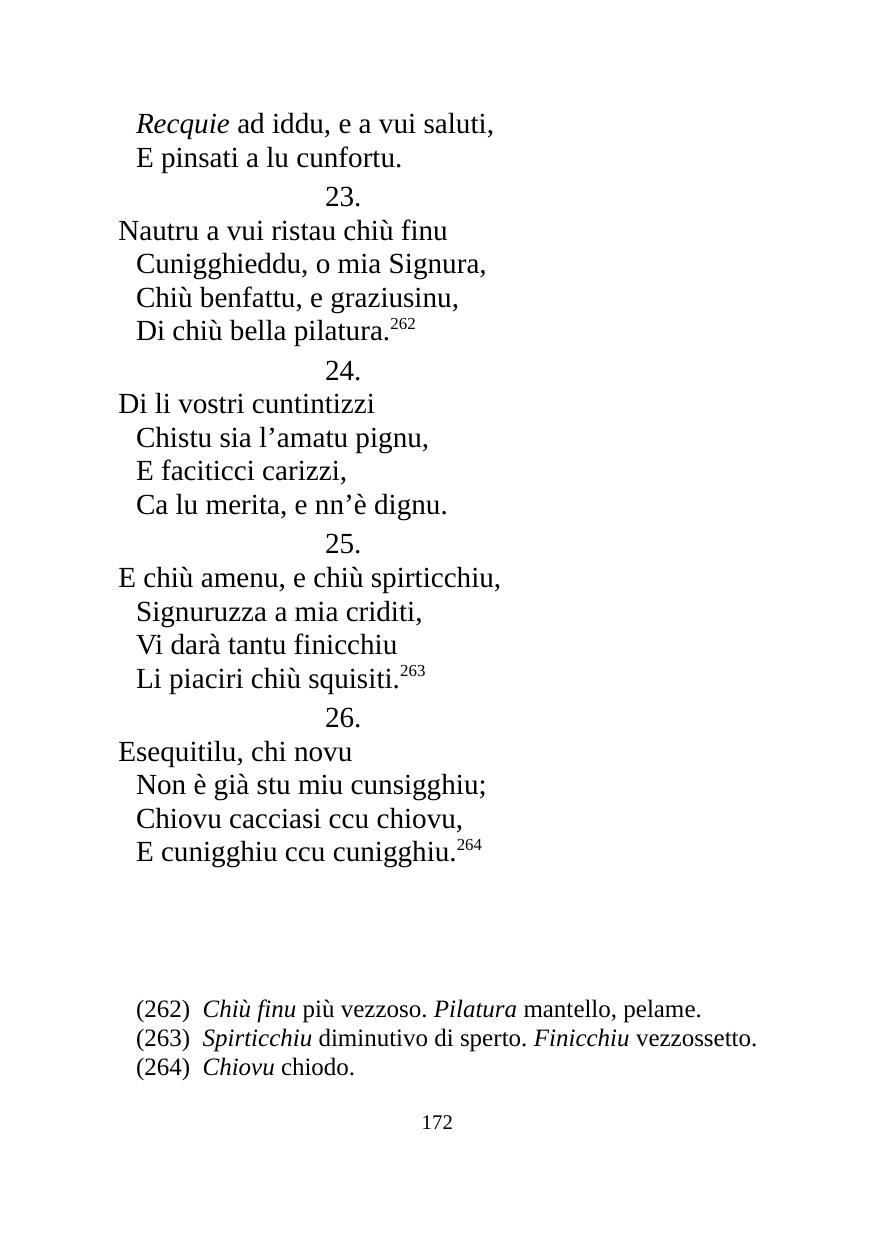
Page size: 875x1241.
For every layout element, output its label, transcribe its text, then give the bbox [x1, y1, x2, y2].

text Recquie ad iddu, e a vui saluti, E pinsati a lu cunfortu. [118, 106, 768, 173]
text Di li vostri cuntintizzi Chistu sia l’amatu pignu, E faciticci carizzi, Ca lu merita, e nn’è dignu. [118, 386, 768, 521]
text Nautru a vui ristau chiù finu Cunigghieddu, o mia Signura, Chiù benfattu, e graziusinu, Di chiù bella pilatura. [118, 213, 768, 347]
text 26. [325, 700, 768, 734]
text Esequitilu, chi novu Non è già stu miu cunsigghiu; Chiovu cacciasi ccu chiovu, E cunigghiu ccu cunigghiu. [118, 734, 768, 868]
text 23. [325, 179, 768, 213]
text E chiù amenu, e chiù spirticchiu, Signuruzza a mia criditi, Vi darà tantu finicchiu Li piaciri chiù squisiti. [118, 560, 768, 694]
text Chiù finu più vezzoso. Pilatura mantello, pelame. [106, 994, 768, 1023]
text Spirticchiu diminutivo di sperto. Finicchiu vezzossetto. [106, 1023, 768, 1052]
text Chiovu chiodo. [106, 1052, 768, 1080]
text 25. [325, 527, 768, 560]
text 24. [325, 353, 768, 386]
